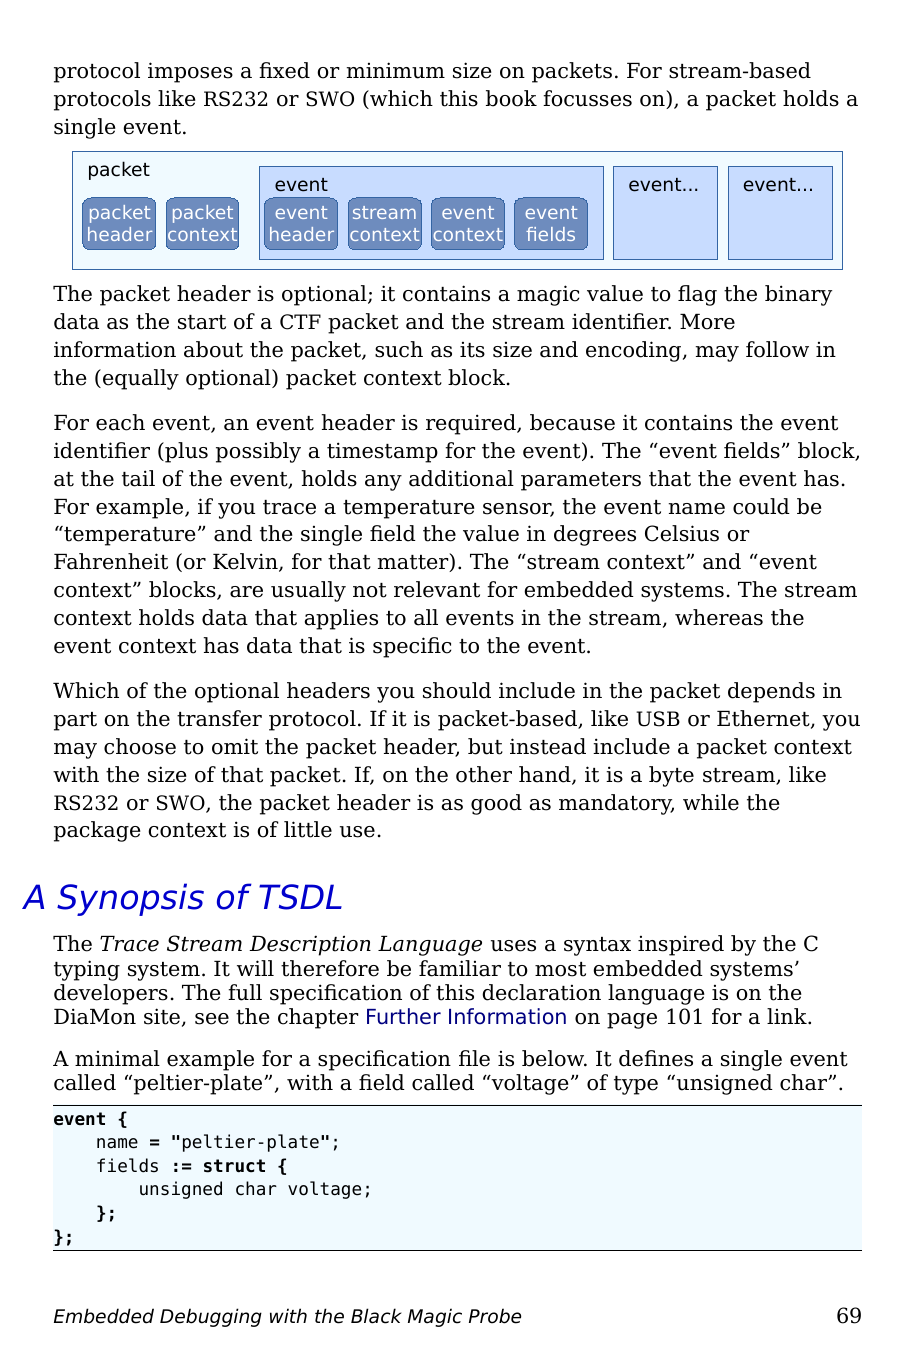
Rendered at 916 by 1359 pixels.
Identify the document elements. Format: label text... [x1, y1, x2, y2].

text event { [53, 1106, 862, 1128]
text For each event, an event header is required, because it contains the event identifier (plus possibly a timestamp for the event). The “event fields” block, at the tail of the event, holds any additional parameters that the event has. For example, if you trace a temperature sensor, the event name could be “temperature” and the single field the value in degrees Celsius or Fahrenheit (or Kelvin, for that matter). The “stream context” and “event context” blocks, are usually not relevant for embedded systems. The stream context holds data that applies to all events in the stream, whereas the event context has data that is specific to the event. [53, 411, 862, 658]
text The packet header is optional; it contains a magic value to flag the binary data as the start of a CTF packet and the stream identifier. More information about the packet, such as its size and encoding, may follow in the (equally optional) packet context block. [53, 160, 862, 390]
text The Trace Stream Description Language uses a syntax inspired by the C typing system. It will therefore be familiar to most embedded systems’ developers. The full specification of this declaration language is on the DiaMon site, see the chapter Further Information on page 101 for a link. [53, 932, 862, 1029]
text A minimal example for a specification file is below. It defines a single event called “peltier-plate”, with a field called “voltage” of type “unsigned char”. [53, 1047, 862, 1096]
text }; [53, 1223, 862, 1250]
text }; [53, 1199, 862, 1223]
text unsigned char voltage; [53, 1175, 862, 1199]
text protocol imposes a fixed or minimum size on packets. For stream-based protocols like RS232 or SWO (which this book focusses on), a packet holds a single event. [53, 59, 862, 139]
text Which of the optional headers you should include in the packet depends in part on the transfer protocol. If it is packet-based, like USB or Ethernet, you may choose to omit the packet header, but instead include a packet context with the size of that packet. If, on the other hand, it is a byte stream, like RS232 or SWO, the packet header is as good as mandatory, while the package context is of little use. [53, 679, 862, 843]
subtitle A Synopsis of TSDL [24, 879, 862, 917]
text name = "peltier-plate"; [53, 1128, 862, 1152]
text fields := struct { [53, 1152, 862, 1175]
